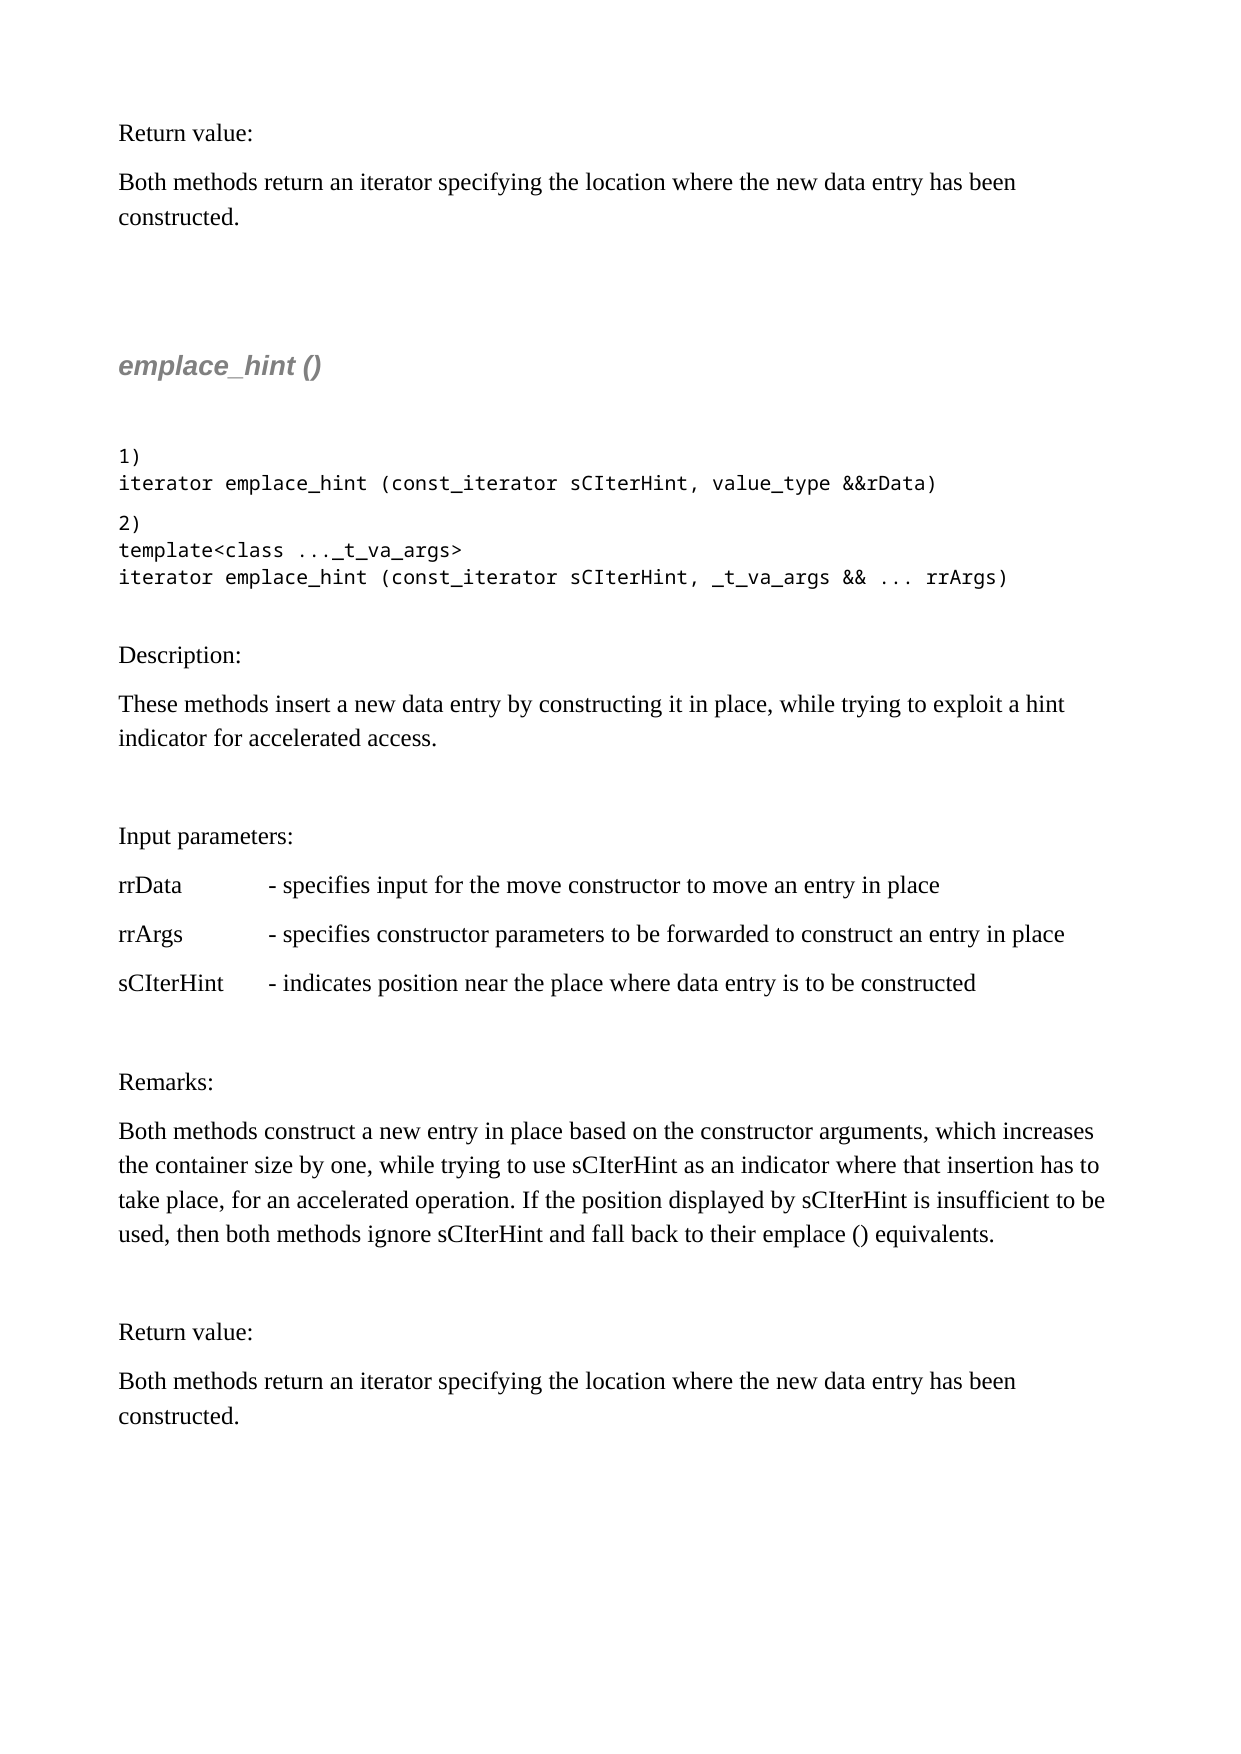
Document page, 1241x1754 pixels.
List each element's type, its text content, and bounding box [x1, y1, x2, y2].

text Return value: [118, 118, 1122, 147]
text Remarks: [118, 1067, 1122, 1095]
subtitle emplace_hint () [118, 349, 1122, 381]
text Return value: [118, 1317, 1122, 1346]
text Both methods construct a new entry in place based on the constructor arguments, which increases the container size by one, while trying to use sCIterHint as an indicator where that insertion has to take place, for an accelerated operation. If the position displayed by sCIterHint is insufficient to be used, then both methods ignore sCIterHint and fall back to their emplace () equivalents. [118, 1116, 1122, 1248]
text Description: [118, 640, 1122, 668]
text These methods insert a new data entry by constructing it in place, while trying to exploit a hint indicator for accelerated access. [118, 689, 1122, 752]
text Both methods return an iterator specifying the location where the new data entry has been constructed. [118, 167, 1122, 230]
text Both methods return an iterator specifying the location where the new data entry has been constructed. [118, 1366, 1122, 1429]
text 2) [118, 510, 1122, 537]
text iterator emplace_hint (const_iterator sCIterHint, value_type &&rData) [118, 469, 1122, 496]
text template<class ..._t_va_args> [118, 537, 1122, 564]
text rrArgs - specifies constructor parameters to be forwarded to construct an entry in place [118, 919, 1122, 948]
text sCIterHint - indicates position near the place where data entry is to be constructed [118, 968, 1122, 997]
text iterator emplace_hint (const_iterator sCIterHint, _t_va_args && ... rrArgs) [118, 564, 1122, 591]
text rrData - specifies input for the move constructor to move an entry in place [118, 870, 1122, 899]
text Input parameters: [118, 821, 1122, 850]
text 1) [118, 442, 1122, 469]
